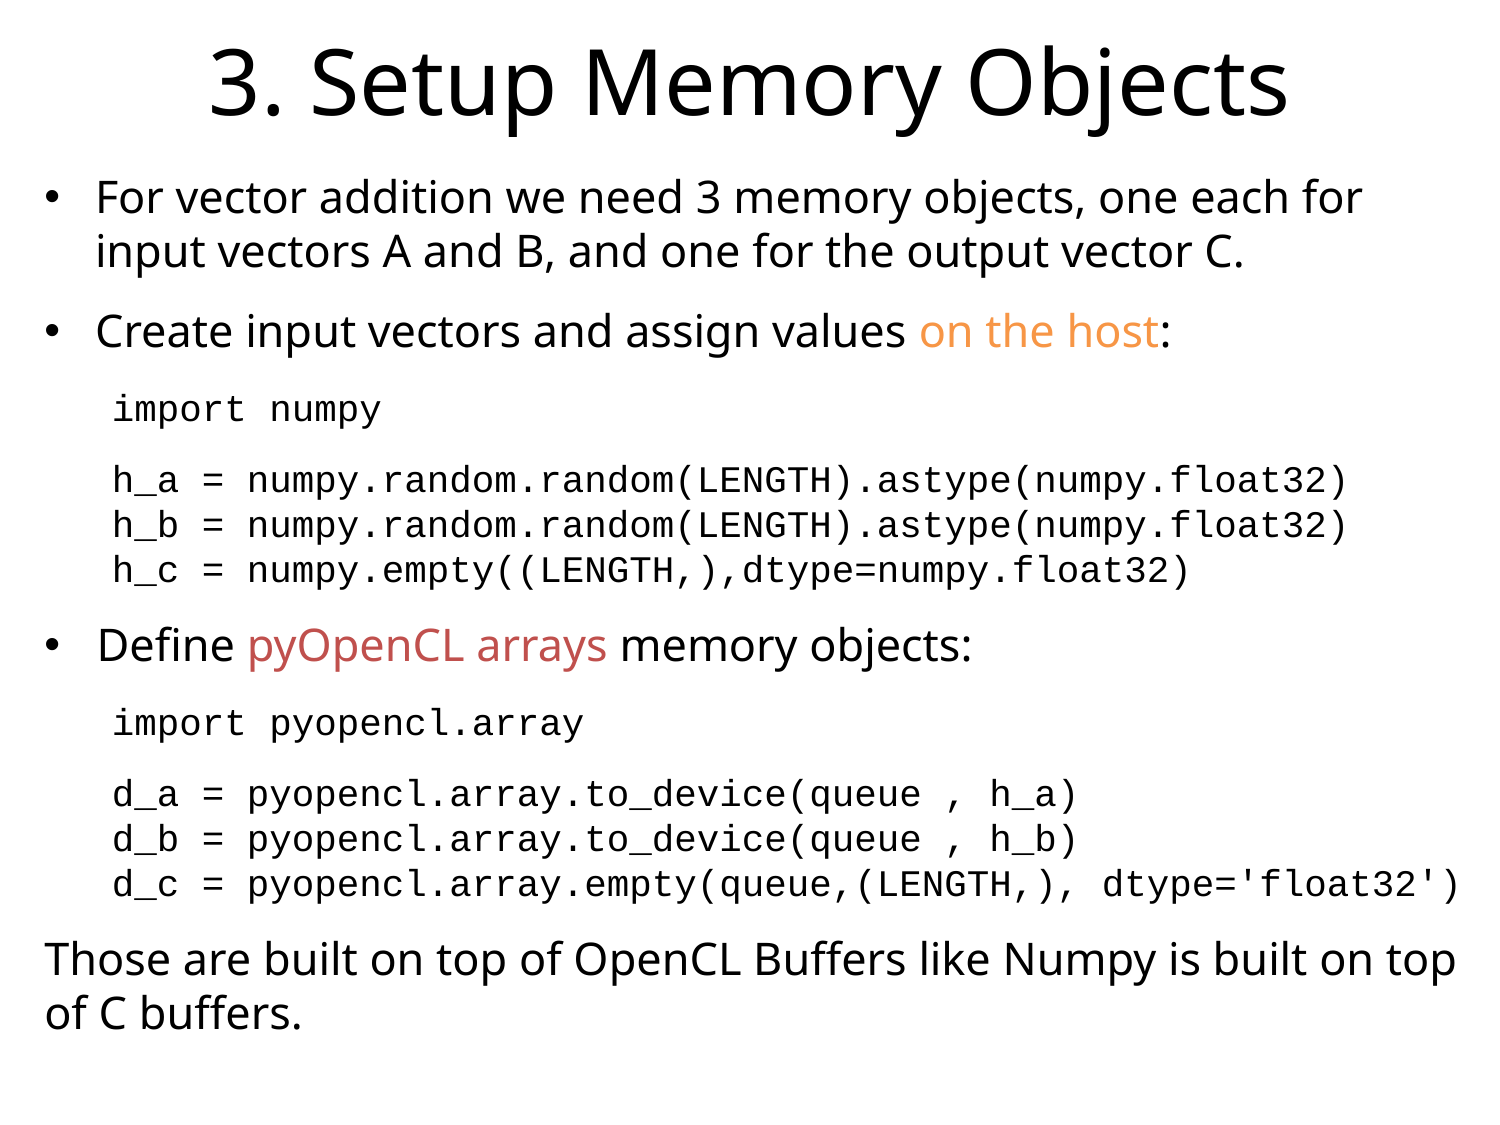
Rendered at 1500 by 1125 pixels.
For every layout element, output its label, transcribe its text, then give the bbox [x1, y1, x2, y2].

title 3. Setup Memory Objects [75, 0, 1425, 160]
list For vector addition we need 3 memory objects, one each for input vectors A and B, and one for the output vector C. Create input vectors and assign values on the host: import numpy h_a = numpy.random.random(LENGTH).astype(numpy.float32) h_b = numpy.random.random(LENGTH).astype(numpy.float32) h_c = numpy.empty((LENGTH,),dtype=numpy.float32) Define pyOpenCL arrays memory objects: import pyopencl.array d_a = pyopencl.array.to_device(queue , h_a) d_b = pyopencl.array.to_device(queue , h_b) d_c = pyopencl.array.empty(queue,(LENGTH,), dtype='float32') Those are built on top of OpenCL Buffers like Numpy is built on top of C buffers. [29, 160, 1489, 1094]
